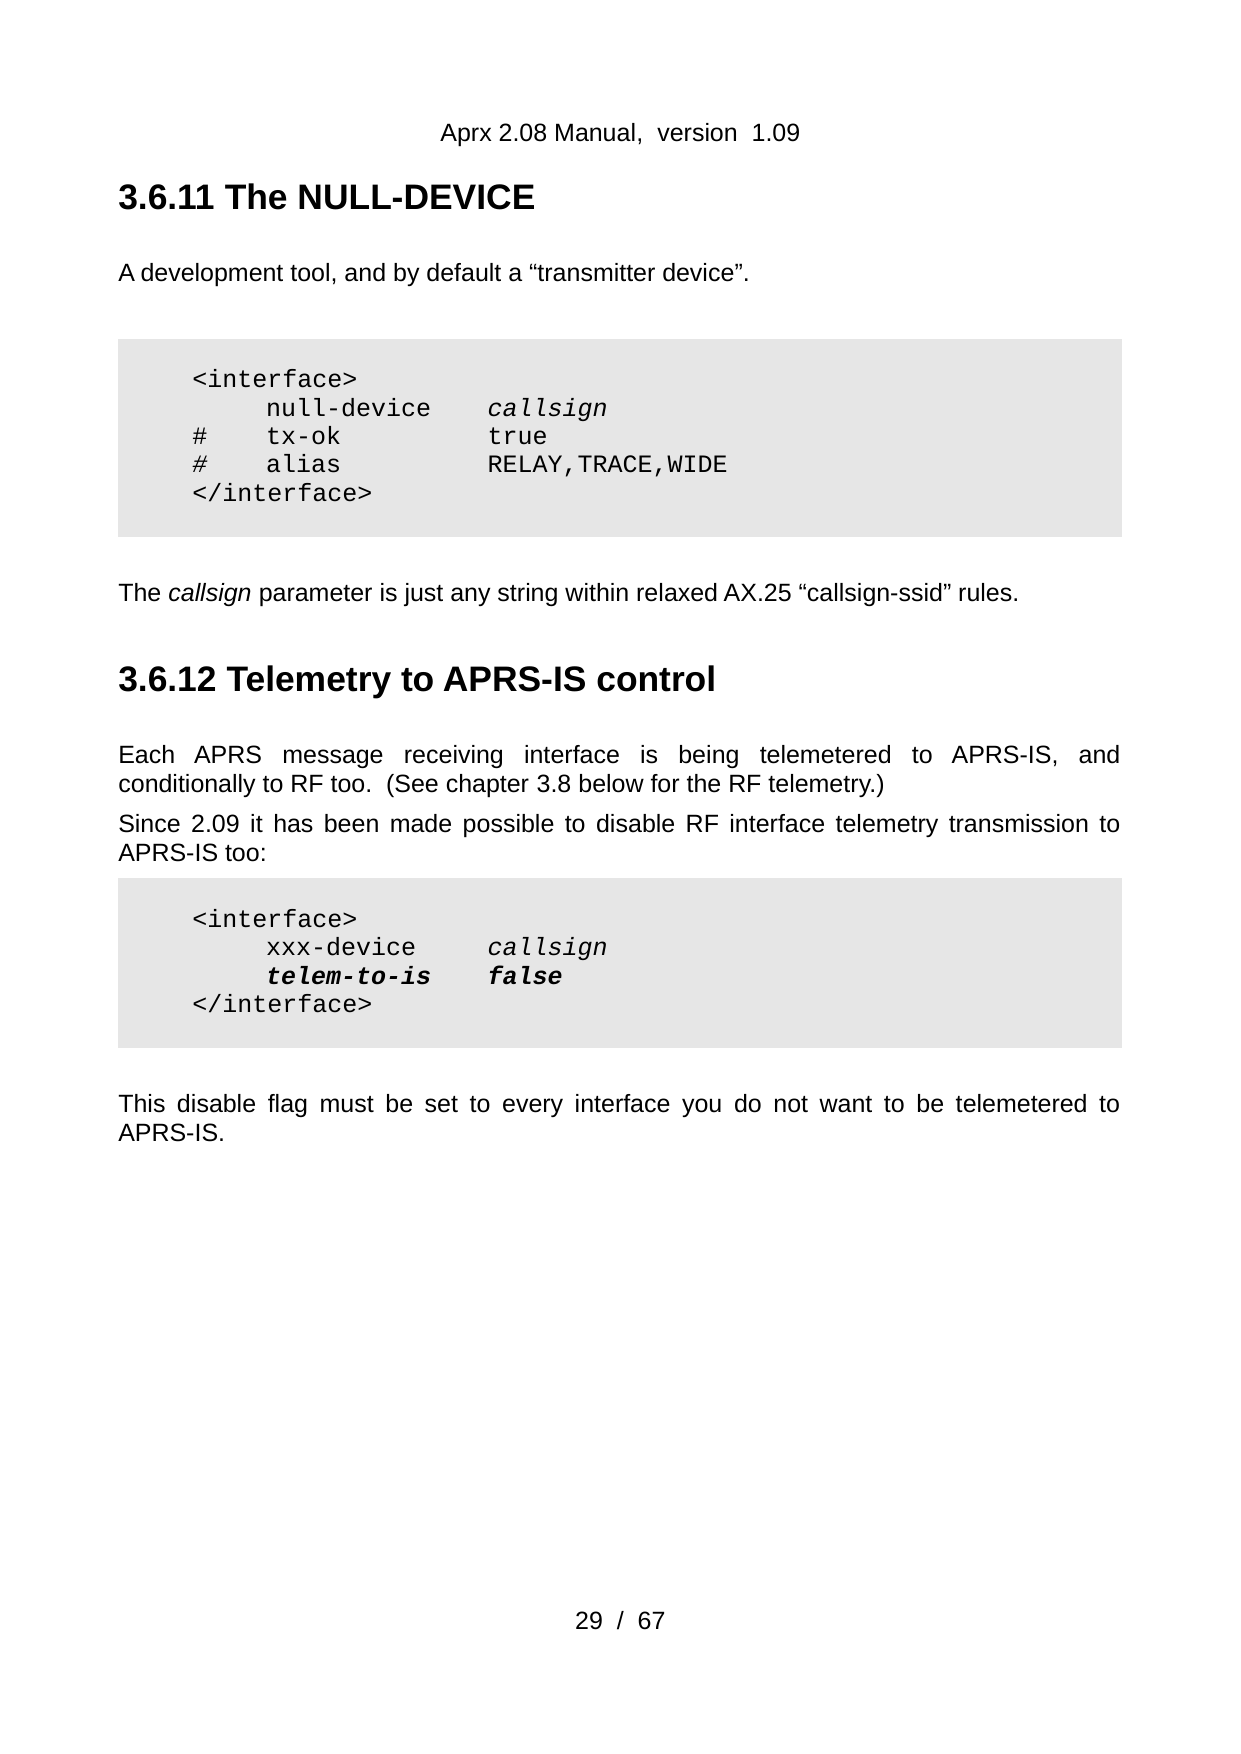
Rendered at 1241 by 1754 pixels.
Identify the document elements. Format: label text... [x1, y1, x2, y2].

subtitle The NULL-DEVICE [118, 176, 1122, 217]
text This disable flag must be set to every interface you do not want to be telemetered to APRS-IS. [118, 1089, 1122, 1146]
text # tx-ok true [118, 424, 1122, 452]
text telem-to-is false [118, 963, 1122, 992]
text # alias RELAY,TRACE,WIDE [118, 452, 1122, 480]
text null-device callsign [118, 395, 1122, 424]
text </interface> [118, 992, 1122, 1020]
subtitle Telemetry to APRS-IS control [118, 658, 1122, 699]
text The callsign parameter is just any string within relaxed AX.25 “callsign-ssid” rules. [118, 577, 1122, 606]
text Each APRS message receiving interface is being telemetered to APRS-IS, and conditionally to RF too. (See chapter 3.8 below for the RF telemetry.) [118, 740, 1122, 797]
text A development tool, and by default a “transmitter device”. [118, 258, 1122, 286]
text Since 2.09 it has been made possible to disable RF interface telemetry transmission to APRS-IS too: [118, 809, 1122, 867]
text xxx-device callsign [118, 935, 1122, 963]
text <interface> [118, 367, 1122, 395]
text </interface> [118, 480, 1122, 509]
text <interface> [118, 907, 1122, 935]
